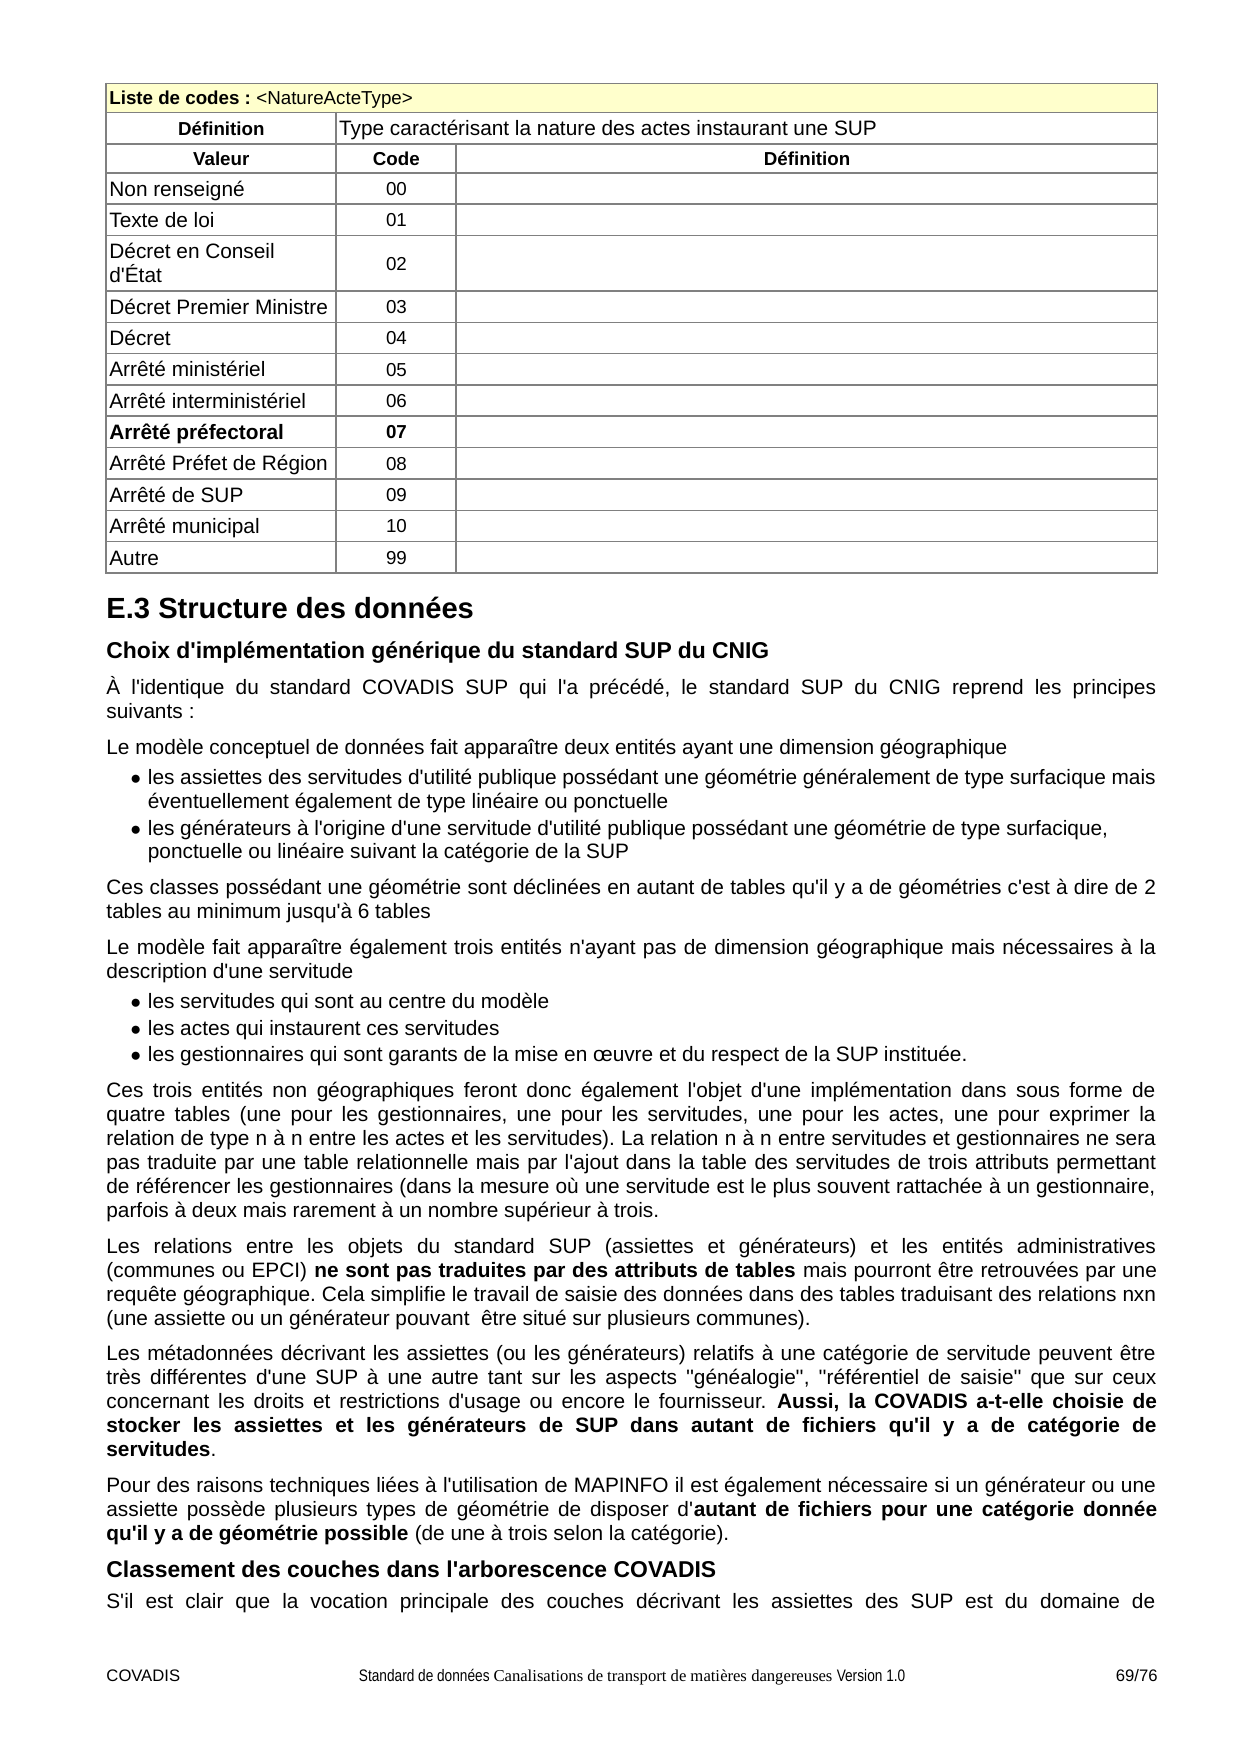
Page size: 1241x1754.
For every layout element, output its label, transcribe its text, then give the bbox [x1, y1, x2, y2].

table_cell Code [337, 145, 455, 172]
table_cell Définition [457, 145, 1157, 172]
table_cell [457, 236, 1157, 290]
table_cell [457, 448, 1157, 478]
table_cell [457, 323, 1157, 353]
table_cell [457, 354, 1157, 384]
table_cell 03 [337, 292, 455, 321]
subtitle Structure des données [106, 591, 1157, 625]
table_cell [457, 511, 1157, 541]
text Les relations entre les objets du standard SUP (assiettes et générateurs) et les entités administratives (communes ou EPCI) ne sont pas traduites par des attributs de tables mais pourront être retrouvées par une requête géographique. Cela simplifie le travail de saisie des données dans des tables traduisant des relations nxn (une assiette ou un générateur pouvant être situé sur plusieurs communes). [106, 1233, 1157, 1329]
table_cell Non renseigné [107, 174, 335, 203]
table_cell 10 [337, 511, 455, 541]
text S'il est clair que la vocation principale des couches décrivant les assiettes des SUP est du domaine de [106, 1589, 1157, 1613]
table_cell Autre [107, 542, 335, 572]
table_cell 01 [337, 205, 455, 235]
table_cell Arrêté ministériel [107, 354, 335, 384]
list Les métadonnées décrivant les assiettes (ou les générateurs) relatifs à une catégorie de servitude peuvent être très différentes d'une SUP à une autre tant sur les aspects ''généalogie'', ''référentiel de saisie'' que sur ceux concernant les droits et restrictions d'usage ou encore le fournisseur. Aussi, la COVADIS a-t-elle choisie de stocker les assiettes et les générateurs de SUP dans autant de fichiers qu'il y a de catégorie de servitudes. [106, 1341, 1157, 1461]
subtitle Classement des couches dans l'arborescence COVADIS [106, 1556, 1157, 1583]
table_cell 09 [337, 480, 455, 509]
table_cell [457, 386, 1157, 415]
table_cell Arrêté de SUP [107, 480, 335, 509]
text Ces classes possédant une géométrie sont déclinées en autant de tables qu'il y a de géométries c'est à dire de 2 tables au minimum jusqu'à 6 tables [106, 875, 1157, 923]
table_cell Type caractérisant la nature des actes instaurant une SUP [337, 113, 1157, 143]
table_header Liste de codes : <NatureActeType> [107, 84, 1157, 112]
table_cell Décret Premier Ministre [107, 292, 335, 321]
text À l'identique du standard COVADIS SUP qui l'a précédé, le standard SUP du CNIG reprend les principes suivants : [106, 675, 1157, 723]
table_cell [457, 417, 1157, 447]
table_cell [457, 542, 1157, 572]
table_cell 07 [337, 417, 455, 447]
table_cell 99 [337, 542, 455, 572]
list les actes qui instaurent ces servitudes [130, 1015, 1157, 1039]
list les gestionnaires qui sont garants de la mise en œuvre et du respect de la SUP instituée. [130, 1042, 1157, 1066]
table_cell 06 [337, 386, 455, 415]
table_cell Valeur [107, 145, 335, 172]
subtitle Choix d'implémentation générique du standard SUP du CNIG [106, 637, 1157, 663]
table_cell [457, 174, 1157, 203]
table_cell Arrêté Préfet de Région [107, 448, 335, 478]
table_cell 08 [337, 448, 455, 478]
table_cell 02 [337, 236, 455, 290]
table_cell Décret [107, 323, 335, 353]
list Pour des raisons techniques liées à l'utilisation de MAPINFO il est également nécessaire si un générateur ou une assiette possède plusieurs types de géométrie de disposer d'autant de fichiers pour une catégorie donnée qu'il y a de géométrie possible (de une à trois selon la catégorie). [106, 1473, 1157, 1544]
list les servitudes qui sont au centre du modèle [130, 988, 1157, 1012]
table_cell Décret en Conseil d'État [107, 236, 335, 290]
table_cell [457, 480, 1157, 509]
table_cell Arrêté interministériel [107, 386, 335, 415]
table_cell [457, 205, 1157, 235]
text Le modèle conceptuel de données fait apparaître deux entités ayant une dimension géographique [106, 734, 1157, 758]
table_cell 04 [337, 323, 455, 353]
table_cell Définition [107, 113, 335, 143]
text Ces trois entités non géographiques feront donc également l'objet d'une implémentation dans sous forme de quatre tables (une pour les gestionnaires, une pour les servitudes, une pour les actes, une pour exprimer la relation de type n à n entre les actes et les servitudes). La relation n à n entre servitudes et gestionnaires ne sera pas traduite par une table relationnelle mais par l'ajout dans la table des servitudes de trois attributs permettant de référencer les gestionnaires (dans la mesure où une servitude est le plus souvent rattachée à un gestionnaire, parfois à deux mais rarement à un nombre supérieur à trois. [106, 1078, 1157, 1222]
table_cell Arrêté municipal [107, 511, 335, 541]
table_cell 05 [337, 354, 455, 384]
table_cell Texte de loi [107, 205, 335, 235]
list les générateurs à l'origine d'une servitude d'utilité publique possédant une géométrie de type surfacique, ponctuelle ou linéaire suivant la catégorie de la SUP [130, 815, 1157, 863]
table_cell [457, 292, 1157, 321]
text Le modèle fait apparaître également trois entités n'ayant pas de dimension géographique mais nécessaires à la description d'une servitude [106, 935, 1157, 983]
table_cell 00 [337, 174, 455, 203]
table_cell Arrêté préfectoral [107, 417, 335, 447]
list les assiettes des servitudes d'utilité publique possédant une géométrie généralement de type surfacique mais éventuellement également de type linéaire ou ponctuelle [130, 764, 1157, 812]
